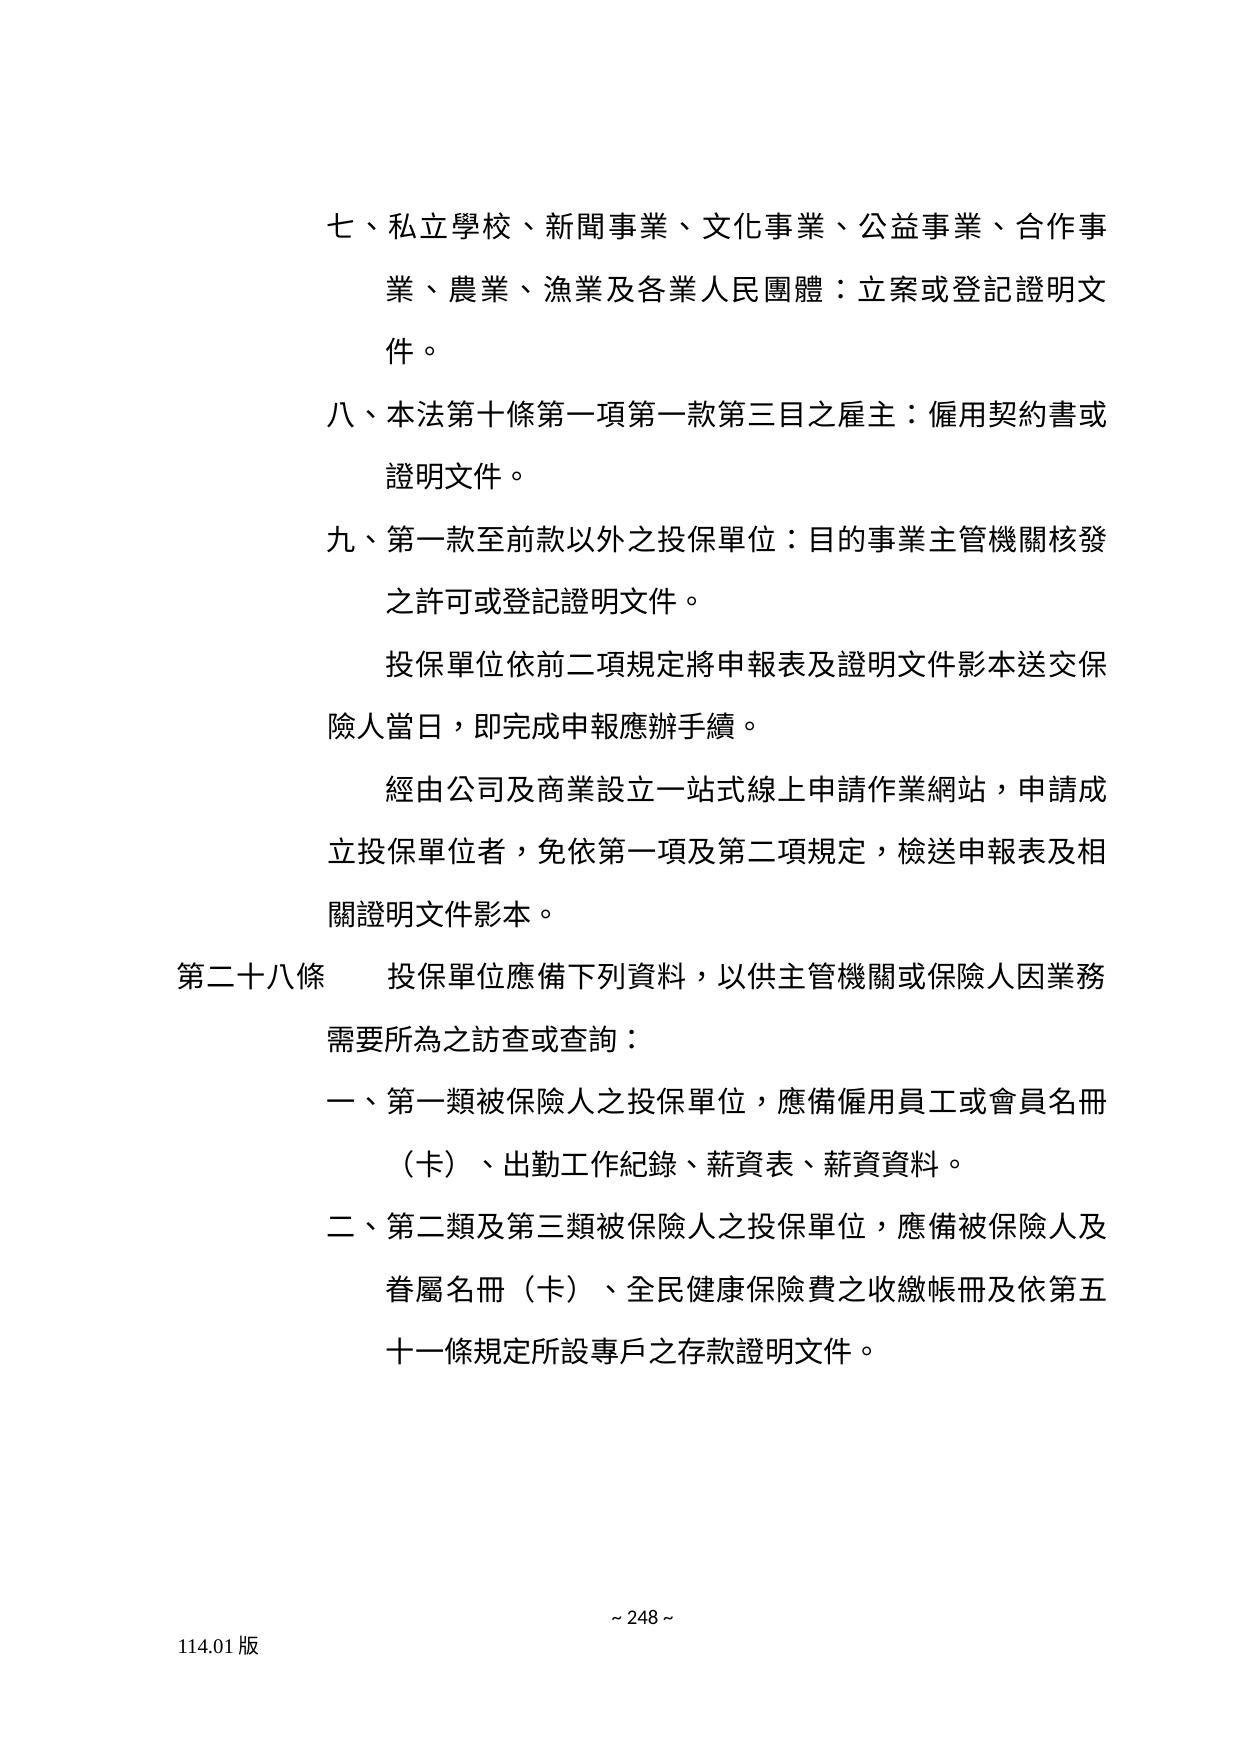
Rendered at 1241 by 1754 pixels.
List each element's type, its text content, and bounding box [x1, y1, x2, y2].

text 一、第一類被保險人之投保單位，應備僱用員工或會員名冊（卡）、出勤工作紀錄、薪資表、薪資資料。 [326, 1058, 1107, 1183]
text 投保單位依前二項規定將申報表及證明文件影本送交保險人當日，即完成申報應辦手續。 [327, 621, 1107, 746]
text 七、私立學校、新聞事業、文化事業、公益事業、合作事業、農業、漁業及各業人民團體：立案或登記證明文件。 [326, 183, 1107, 371]
text 九、第一款至前款以外之投保單位：目的事業主管機關核發之許可或登記證明文件。 [326, 496, 1107, 621]
text 經由公司及商業設立一站式線上申請作業網站，申請成立投保單位者，免依第一項及第二項規定，檢送申報表及相關證明文件影本。 [327, 746, 1107, 933]
text 八、本法第十條第一項第一款第三目之雇主：僱用契約書或證明文件。 [326, 371, 1107, 496]
text 第二十八條 投保單位應備下列資料，以供主管機關或保險人因業務需要所為之訪查或查詢： [176, 933, 1107, 1058]
text 二、第二類及第三類被保險人之投保單位，應備被保險人及眷屬名冊（卡）、全民健康保險費之收繳帳冊及依第五十一條規定所設專戶之存款證明文件。 [326, 1183, 1107, 1371]
